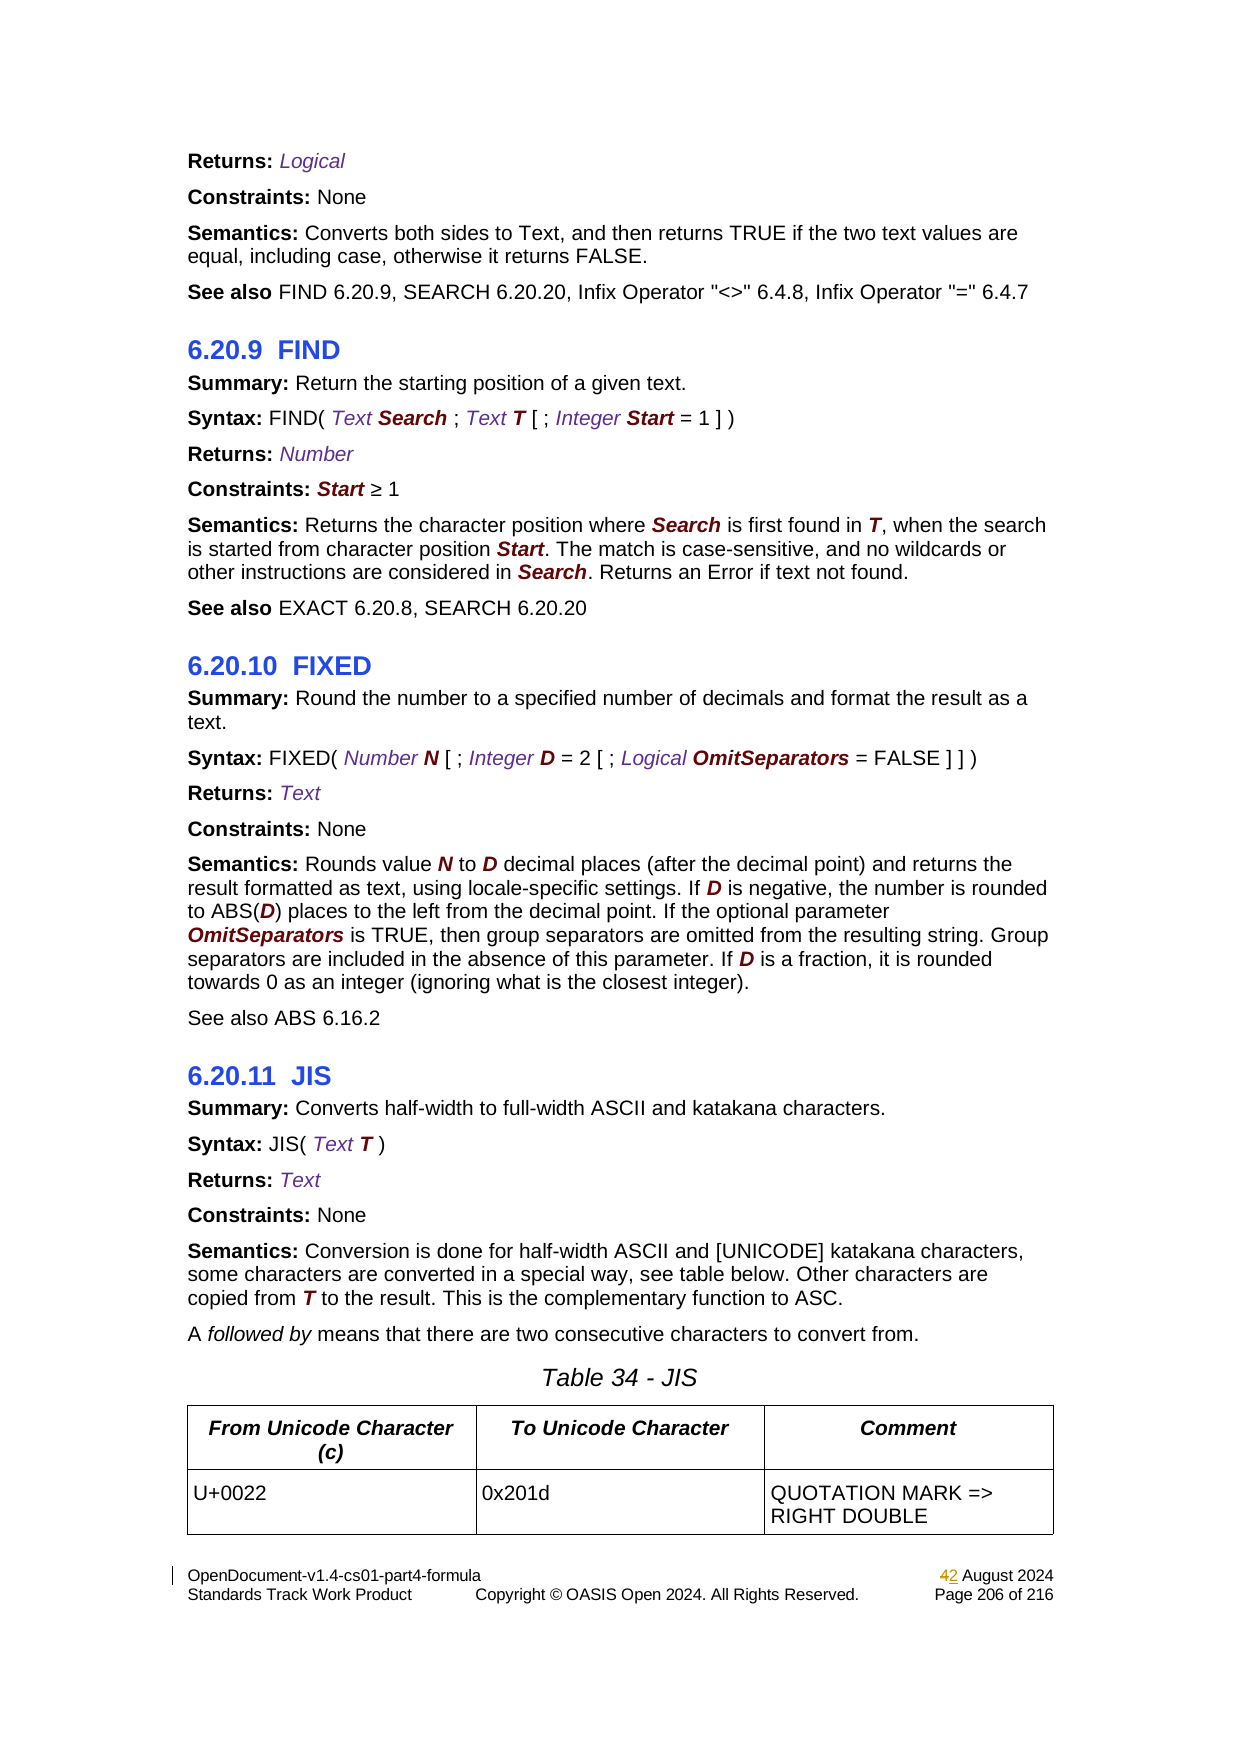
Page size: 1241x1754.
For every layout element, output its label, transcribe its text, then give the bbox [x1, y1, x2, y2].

table_cell U+0022 [188, 1470, 476, 1534]
text Semantics: Rounds value N to D decimal places (after the decimal point) and returns the result formatted as text, using locale-specific settings. If D is negative, the number is rounded to ABS(D) places to the left from the decimal point. If the optional parameter OmitSeparators is TRUE, then group separators are omitted from the resulting string. Group separators are included in the absence of this parameter. If D is a fraction, it is rounded towards 0 as an integer (ignoring what is the closest integer). [187, 853, 1053, 994]
text Returns: Text [187, 1168, 1053, 1192]
text See also FIND 6.20.9, SEARCH 6.20.20, Infix Operator "<>" 6.4.8, Infix Operator "=" 6.4.7 [187, 280, 1053, 304]
table_cell 0x201d [477, 1470, 764, 1534]
text Returns: Text [187, 782, 1053, 805]
text Summary: Converts half-width to full-width ASCII and katakana characters. [187, 1097, 1053, 1120]
table_header From Unicode Character (c) [188, 1406, 476, 1469]
text Constraints: None [187, 817, 1053, 841]
text Returns: Logical [187, 150, 1053, 173]
text Table 34 - JIS [187, 1364, 1053, 1392]
text See also EXACT 6.20.8, SEARCH 6.20.20 [187, 596, 1053, 620]
text Syntax: JIS( Text T ) [187, 1132, 1053, 1156]
text Syntax: FIXED( Number N [ ; Integer D = 2 [ ; Logical OmitSeparators = FALSE ] ] ) [187, 746, 1053, 769]
text A followed by means that there are two consecutive characters to convert from. [187, 1322, 1053, 1346]
subtitle JIS [187, 1061, 1053, 1091]
text Semantics: Conversion is done for half-width ASCII and [UNICODE] katakana characters, some characters are converted in a special way, see table below. Other characters are copied from T to the result. This is the complementary function to ASC. [187, 1239, 1053, 1310]
text Summary: Return the starting position of a given text. [187, 371, 1053, 394]
text Returns: Number [187, 442, 1053, 466]
subtitle FIXED [187, 651, 1053, 681]
table_cell QUOTATION MARK => RIGHT DOUBLE [765, 1470, 1053, 1534]
table_header Comment [765, 1406, 1053, 1469]
text Summary: Round the number to a specified number of decimals and format the result as a text. [187, 687, 1053, 734]
text Syntax: FIND( Text Search ; Text T [ ; Integer Start = 1 ] ) [187, 407, 1053, 430]
text See also ABS 6.16.2 [187, 1006, 1053, 1030]
text Constraints: Start ≥ 1 [187, 478, 1053, 501]
subtitle FIND [187, 335, 1053, 365]
table_header To Unicode Character [477, 1406, 764, 1469]
text Semantics: Converts both sides to Text, and then returns TRUE if the two text values are equal, including case, otherwise it returns FALSE. [187, 221, 1053, 268]
text Constraints: None [187, 186, 1053, 209]
text Constraints: None [187, 1204, 1053, 1227]
text Semantics: Returns the character position where Search is first found in T, when the search is started from character position Start. The match is case-sensitive, and no wildcards or other instructions are considered in Search. Returns an Error if text not found. [187, 513, 1053, 584]
